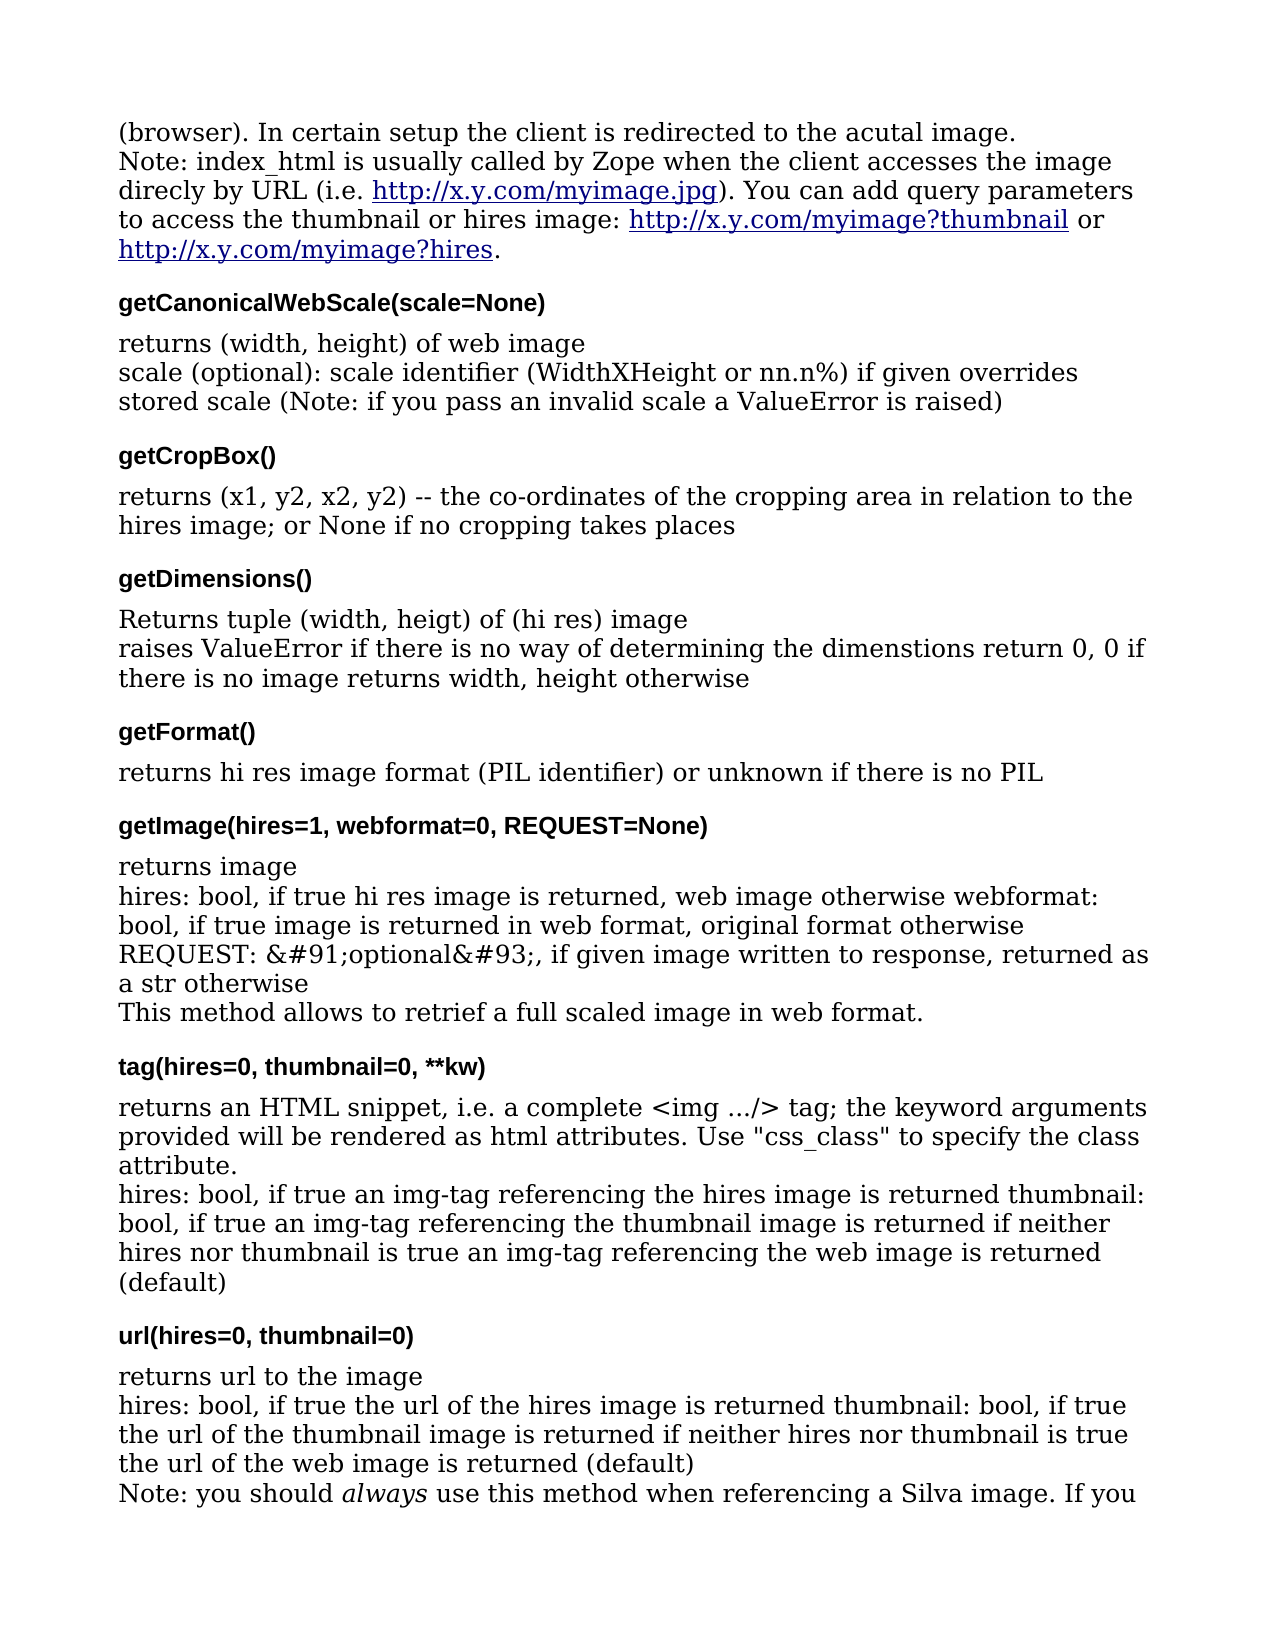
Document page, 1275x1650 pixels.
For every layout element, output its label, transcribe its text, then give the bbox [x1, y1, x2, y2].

subtitle getDimensions() [118, 565, 1157, 593]
text returns hi res image format (PIL identifier) or unknown if there is no PIL [118, 758, 1157, 787]
text scale (optional): scale identifier (WidthXHeight or nn.n%) if given overrides stored scale (Note: if you pass an invalid scale a ValueError is raised) [118, 358, 1157, 417]
text returns image [118, 852, 1157, 882]
text hires: bool, if true hi res image is returned, web image otherwise webformat: bool, if true image is returned in web format, original format otherwise REQUEST: &#91;optional&#93;, if given image written to response, returned as a str otherwise [118, 882, 1157, 998]
text raises ValueError if there is no way of determining the dimenstions return 0, 0 if there is no image returns width, height otherwise [118, 634, 1157, 693]
text hires: bool, if true the url of the hires image is returned thumbnail: bool, if true the url of the thumbnail image is returned if neither hires nor thumbnail is true the url of the web image is returned (default) [118, 1391, 1157, 1479]
subtitle tag(hires=0, thumbnail=0, **kw) [118, 1052, 1157, 1080]
text Returns tuple (width, heigt) of (hi res) image [118, 605, 1157, 634]
text returns an HTML snippet, i.e. a complete <img .../> tag; the keyword arguments provided will be rendered as html attributes. Use "css_class" to specify the class attribute. [118, 1093, 1157, 1180]
subtitle getCropBox() [118, 442, 1157, 469]
text This method allows to retrief a full scaled image in web format. [118, 998, 1157, 1027]
subtitle url(hires=0, thumbnail=0) [118, 1322, 1157, 1349]
text returns url to the image [118, 1362, 1157, 1391]
text returns (x1, y2, x2, y2) -- the co-ordinates of the cropping area in relation to the hires image; or None if no cropping takes places [118, 482, 1157, 540]
subtitle getCanonicalWebScale(scale=None) [118, 289, 1157, 317]
text Note: you should always use this method when referencing a Silva image. If you [118, 1479, 1157, 1508]
text Note: index_html is usually called by Zope when the client accesses the image direcly by URL (i.e. http://x.y.com/myimage.jpg). You can add query parameters to access the thumbnail or hires image: http://x.y.com/myimage?thumbnail or http://x.y.com/myimage?hires. [118, 147, 1157, 264]
text hires: bool, if true an img-tag referencing the hires image is returned thumbnail: bool, if true an img-tag referencing the thumbnail image is returned if neither hires nor thumbnail is true an img-tag referencing the web image is returned (default) [118, 1180, 1157, 1297]
subtitle getImage(hires=1, webformat=0, REQUEST=None) [118, 812, 1157, 840]
subtitle getFormat() [118, 718, 1157, 746]
text (browser). In certain setup the client is redirected to the acutal image. [118, 118, 1157, 147]
text returns (width, height) of web image [118, 329, 1157, 358]
